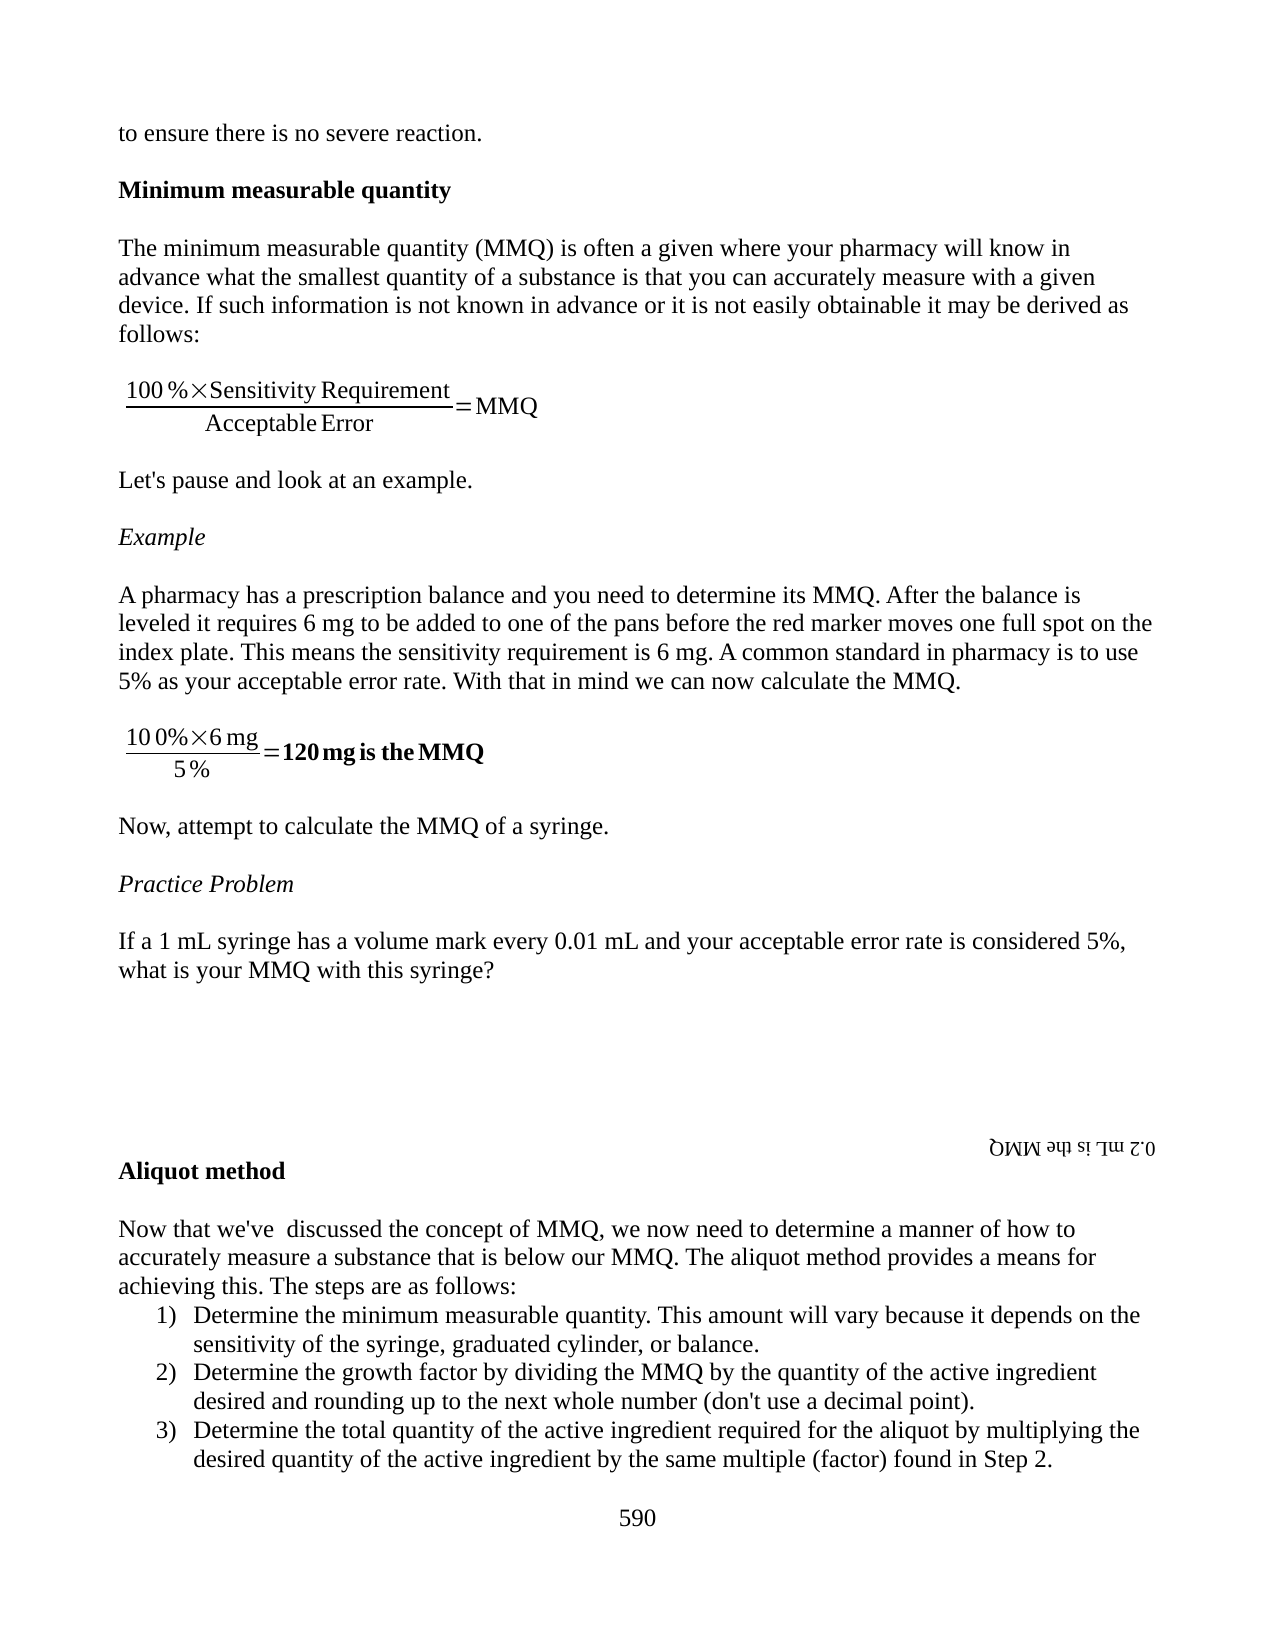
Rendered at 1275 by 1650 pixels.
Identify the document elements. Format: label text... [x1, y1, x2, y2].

list Determine the total quantity of the active ingredient required for the aliquot by multiplying the desired quantity of the active ingredient by the same multiple (factor) found in Step 2. [156, 1415, 1157, 1472]
list Determine the minimum measurable quantity. This amount will vary because it depends on the sensitivity of the syringe, graduated cylinder, or balance. [156, 1300, 1157, 1357]
text A pharmacy has a prescription balance and you need to determine its MMQ. After the balance is leveled it requires 6 mg to be added to one of the pans before the red marker moves one full spot on the index plate. This means the sensitivity requirement is 6 mg. A common standard in pharmacy is to use 5% as your acceptable error rate. With that in mind we can now calculate the MMQ. [118, 580, 1157, 695]
text to ensure there is no severe reaction. [118, 118, 1157, 147]
text Now, attempt to calculate the MMQ of a syringe. [118, 811, 1157, 840]
text Example [118, 522, 1157, 551]
text If a 1 mL syringe has a volume mark every 0.01 mL and your acceptable error rate is considered 5%, what is your MMQ with this syringe? [118, 926, 1157, 984]
text Practice Problem [118, 869, 1157, 897]
text Let's pause and look at an example. [118, 465, 1157, 493]
text The minimum measurable quantity (MMQ) is often a given where your pharmacy will know in advance what the smallest quantity of a substance is that you can accurately measure with a given device. If such information is not known in advance or it is not easily obtainable it may be derived as follows: [118, 233, 1157, 348]
text Aliquot method [118, 1156, 1157, 1185]
list Determine the growth factor by dividing the MMQ by the quantity of the active ingredient desired and rounding up to the next whole number (don't use a decimal point). [156, 1357, 1157, 1415]
text Minimum measurable quantity [118, 176, 1157, 204]
text Now that we've discussed the concept of MMQ, we now need to determine a manner of how to accurately measure a substance that is below our MMQ. The aliquot method provides a means for achieving this. The steps are as follows: [118, 1214, 1157, 1300]
